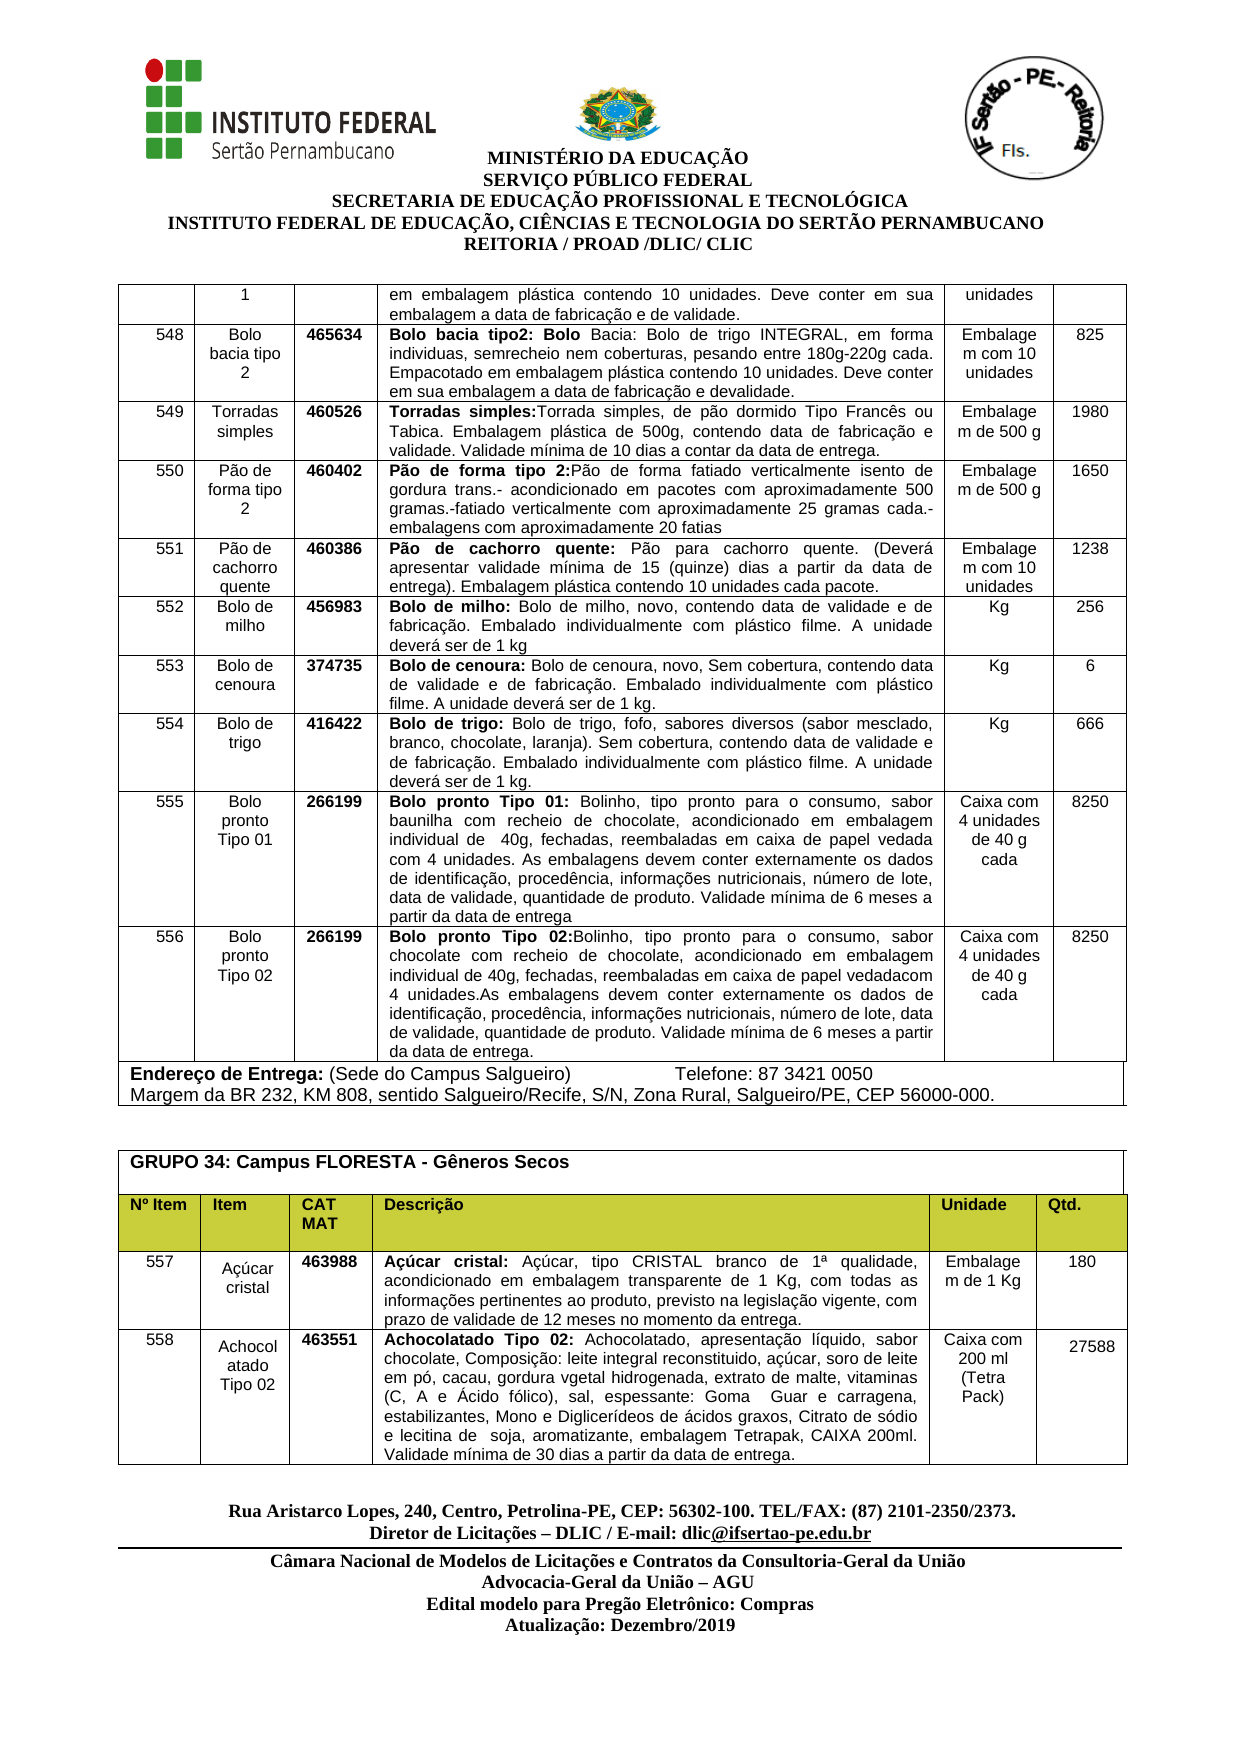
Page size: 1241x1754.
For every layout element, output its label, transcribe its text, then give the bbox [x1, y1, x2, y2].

table_cell 460526 [295, 402, 377, 460]
table_cell Bolo pronto Tipo 02:Bolinho, tipo pronto para o consumo, sabor chocolate com recheio de chocolate, acondicionado em embalagem individual de 40g, fechadas, reembaladas em caixa de papel vedadacom 4 unidades.As embalagens devem conter externamente os dados de identificação, procedência, informações nutricionais, número de lote, data de validade, quantidade de produto. Validade mínima de 6 meses a partir da data de entrega. [378, 927, 944, 1061]
table_cell Qtd. [1037, 1195, 1127, 1251]
table_cell Pão de cachorro quente: Pão para cachorro quente. (Deverá apresentar validade mínima de 15 (quinze) dias a partir da data de entrega). Embalagem plástica contendo 10 unidades cada pacote. [378, 539, 944, 596]
table_cell Bolo de cenoura [195, 656, 294, 713]
table_cell Bolo de milho: Bolo de milho, novo, contendo data de validade e de fabricação. Embalado individualmente com plástico filme. A unidade deverá ser de 1 kg [378, 597, 944, 654]
table_cell Achocolatado Tipo 02: Achocolatado, apresentação líquido, sabor chocolate, Composição: leite integral reconstituido, açúcar, soro de leite em pó, cacau, gordura vgetal hidrogenada, extrato de malte, vitaminas (C, A e Ácido fólico), sal, espessante: Goma Guar e carragena, estabilizantes, Mono e Diglicerídeos de ácidos graxos, Citrato de sódio e lecitina de soja, aromatizante, embalagem Tetrapak, CAIXA 200ml. Validade mínima de 30 dias a partir da data de entrega. [373, 1330, 929, 1464]
table_cell 1980 [1054, 402, 1126, 460]
table_cell Bolo de trigo: Bolo de trigo, fofo, sabores diversos (sabor mesclado, branco, chocolate, laranja). Sem cobertura, contendo data de validade e de fabricação. Embalado individualmente com plástico filme. A unidade deverá ser de 1 kg. [378, 714, 944, 791]
table_header GRUPO 34: Campus FLORESTA - Gêneros Secos [119, 1151, 1123, 1194]
table_cell Pão de cachorro quente [195, 539, 294, 596]
table_cell 266199 [295, 792, 377, 926]
table_cell [295, 285, 377, 323]
table_cell Caixa com 4 unidades de 40 g cada [945, 792, 1053, 926]
table_cell Embalagem com 10 unidades [945, 325, 1053, 401]
table_cell 666 [1054, 714, 1126, 791]
table_cell unidades [945, 285, 1053, 323]
table_cell 1 [195, 285, 294, 323]
table_cell 456983 [295, 597, 377, 654]
table_cell Caixa com 200 ml (Tetra Pack) [930, 1330, 1036, 1464]
table_cell Descrição [373, 1195, 929, 1251]
table_cell 548 [119, 325, 194, 401]
table_cell Kg [945, 714, 1053, 791]
table_cell 552 [119, 597, 194, 654]
table_cell Endereço de Entrega: (Sede do Campus Salgueiro) Telefone: 87 3421 0050 Margem da BR 232, KM 808, sentido Salgueiro/Recife, S/N, Zona Rural, Salgueiro/PE, CEP 56000-000. [119, 1062, 1123, 1105]
table_cell Achocolatado Tipo 02 [201, 1330, 289, 1464]
table_cell Torradas simples:Torrada simples, de pão dormido Tipo Francês ou Tabica. Embalagem plástica de 500g, contendo data de fabricação e validade. Validade mínima de 10 dias a contar da data de entrega. [378, 402, 944, 460]
table_cell 553 [119, 656, 194, 713]
table_cell Embalagem de 500 g [945, 461, 1053, 537]
table_cell Bolo bacia tipo2: Bolo Bacia: Bolo de trigo INTEGRAL, em forma individuas, semrecheio nem coberturas, pesando entre 180g-220g cada. Empacotado em embalagem plástica contendo 10 unidades. Deve conter em sua embalagem a data de fabricação e devalidade. [378, 325, 944, 401]
table_cell Kg [945, 656, 1053, 713]
table_cell Açúcar cristal: Açúcar, tipo CRISTAL branco de 1ª qualidade, acondicionado em embalagem transparente de 1 Kg, com todas as informações pertinentes ao produto, previsto na legislação vigente, com prazo de validade de 12 meses no momento da entrega. [373, 1252, 929, 1329]
table_cell 180 [1037, 1252, 1127, 1329]
table_cell Bolo de milho [195, 597, 294, 654]
table_cell em embalagem plástica contendo 10 unidades. Deve conter em sua embalagem a data de fabricação e de validade. [378, 285, 944, 323]
table_cell [119, 285, 194, 323]
table_cell CAT MAT [290, 1195, 372, 1251]
table_cell 416422 [295, 714, 377, 791]
table_cell 1650 [1054, 461, 1126, 537]
table_cell Bolo de trigo [195, 714, 294, 791]
table_cell 27588 [1037, 1330, 1127, 1464]
table_cell 463551 [290, 1330, 372, 1464]
table_cell Kg [945, 597, 1053, 654]
table_cell 549 [119, 402, 194, 460]
table_cell 558 [119, 1330, 200, 1464]
table_cell Item [201, 1195, 289, 1251]
table_cell 1238 [1054, 539, 1126, 596]
table_cell Bolo de cenoura: Bolo de cenoura, novo, Sem cobertura, contendo data de validade e de fabricação. Embalado individualmente com plástico filme. A unidade deverá ser de 1 kg. [378, 656, 944, 713]
table_cell 550 [119, 461, 194, 537]
table_cell 460402 [295, 461, 377, 537]
table_cell 551 [119, 539, 194, 596]
table_cell 256 [1054, 597, 1126, 654]
table_cell 465634 [295, 325, 377, 401]
table_cell 6 [1054, 656, 1126, 713]
table_cell 555 [119, 792, 194, 926]
table_cell Embalagem com 10 unidades [945, 539, 1053, 596]
picture [145, 58, 435, 159]
table_cell Embalagem de 1 Kg [930, 1252, 1036, 1329]
table_cell 460386 [295, 539, 377, 596]
table_cell Bolo pronto Tipo 01 [195, 792, 294, 926]
table_cell Caixa com 4 unidades de 40 g cada [945, 927, 1053, 1061]
table_cell 374735 [295, 656, 377, 713]
table_cell 557 [119, 1252, 200, 1329]
table_cell Bolo pronto Tipo 01: Bolinho, tipo pronto para o consumo, sabor baunilha com recheio de chocolate, acondicionado em embalagem individual de 40g, fechadas, reembaladas em caixa de papel vedada com 4 unidades. As embalagens devem conter externamente os dados de identificação, procedência, informações nutricionais, número de lote, data de validade, quantidade de produto. Validade mínima de 6 meses a partir da data de entrega [378, 792, 944, 926]
table_cell 8250 [1054, 927, 1126, 1061]
table_cell 463988 [290, 1252, 372, 1329]
table_cell Bolo pronto Tipo 02 [195, 927, 294, 1061]
table_cell Bolo bacia tipo 2 [195, 325, 294, 401]
table_cell 8250 [1054, 792, 1126, 926]
picture [957, 45, 1111, 186]
table_cell 556 [119, 927, 194, 1061]
picture [575, 87, 661, 141]
table_cell Unidade [930, 1195, 1036, 1251]
table_cell 825 [1054, 325, 1126, 401]
table_cell Pão de forma tipo 2:Pão de forma fatiado verticalmente isento de gordura trans.- acondicionado em pacotes com aproximadamente 500 gramas.-fatiado verticalmente com aproximadamente 25 gramas cada.-embalagens com aproximadamente 20 fatias [378, 461, 944, 537]
table_cell [1054, 285, 1126, 323]
table_cell 266199 [295, 927, 377, 1061]
table_cell Embalagem de 500 g [945, 402, 1053, 460]
table_cell Nº Item [119, 1195, 200, 1251]
table_cell Torradas simples [195, 402, 294, 460]
table_cell 554 [119, 714, 194, 791]
table_cell Pão de forma tipo 2 [195, 461, 294, 537]
table_cell Açúcar cristal [201, 1252, 289, 1329]
